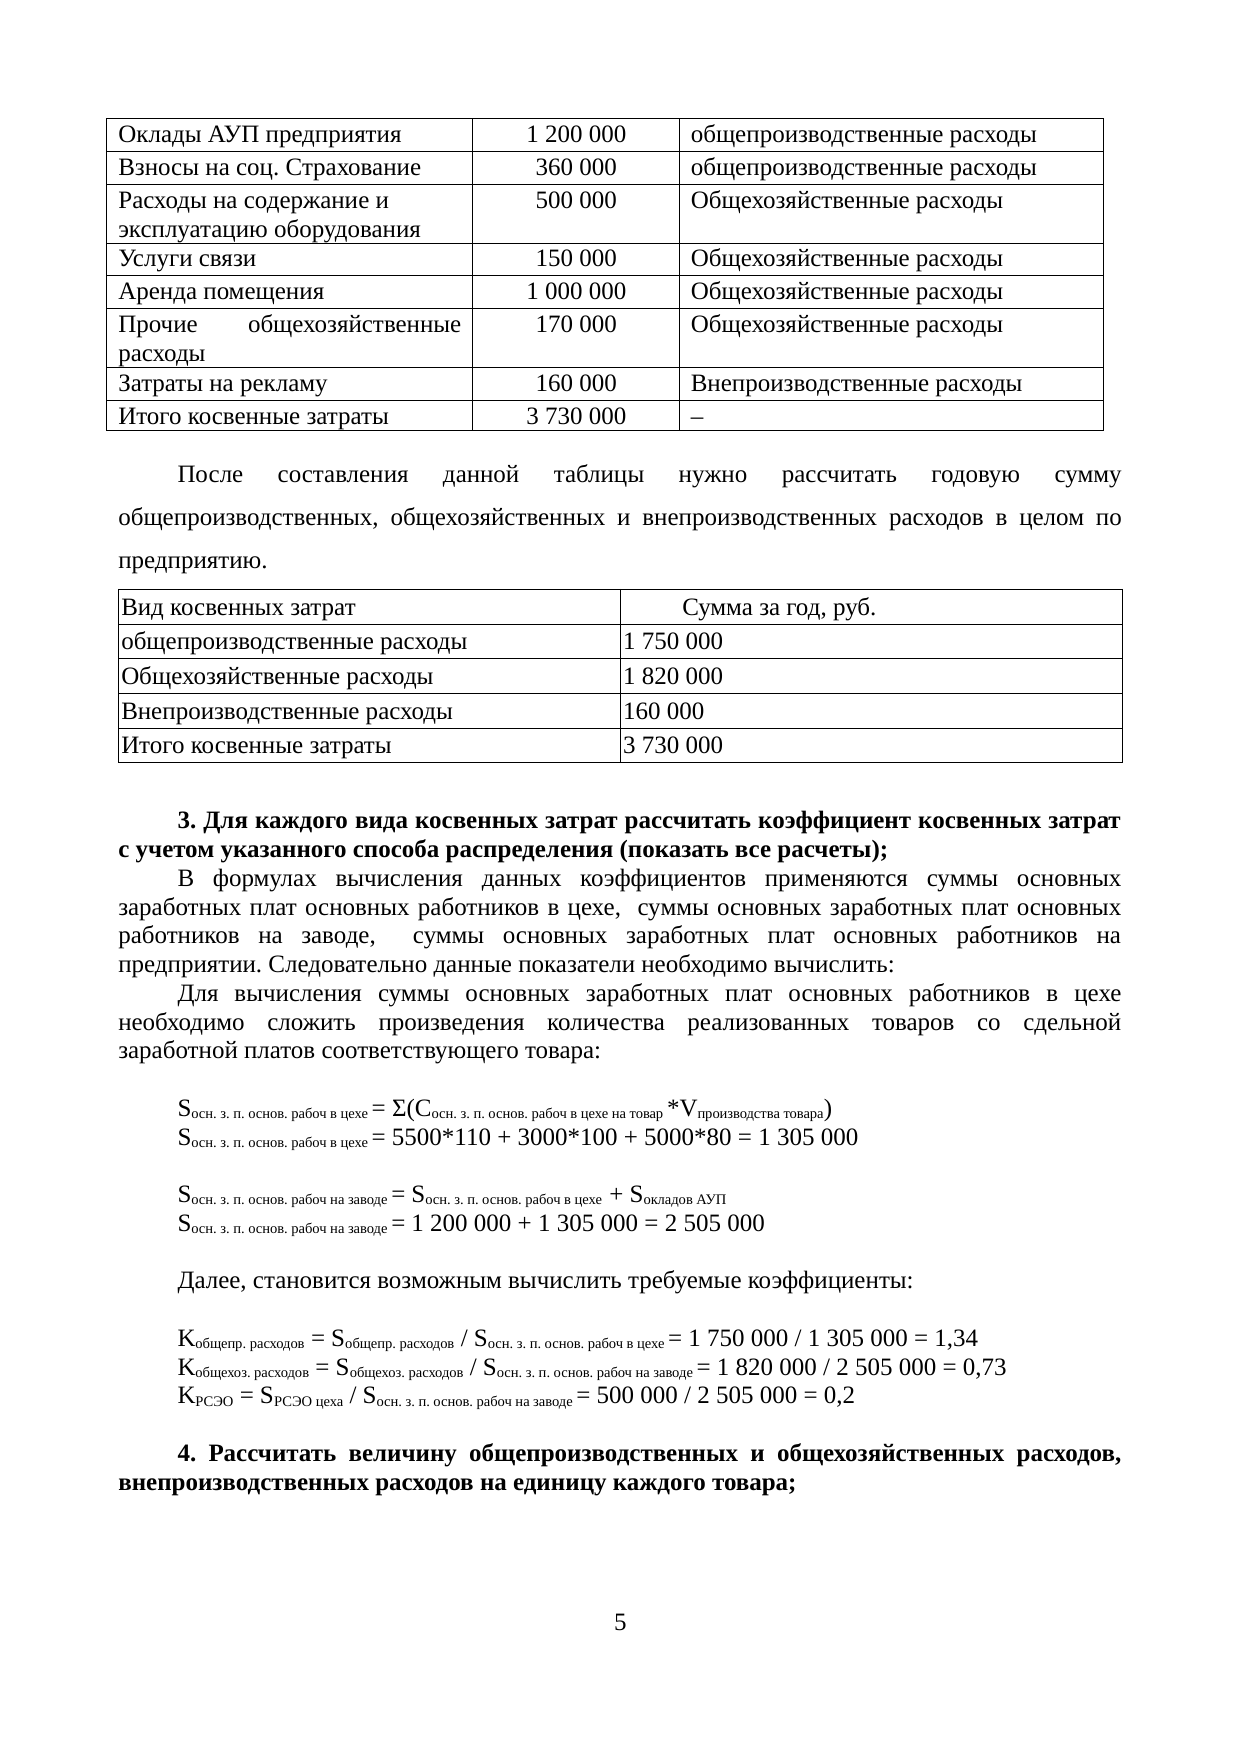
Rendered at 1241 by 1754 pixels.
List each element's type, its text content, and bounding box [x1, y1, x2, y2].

text KРСЭО = SРСЭО цеха / Sосн. з. п. основ. рабоч на заводе = 500 000 / 2 505 000 = 0,2 [118, 1380, 1122, 1409]
table_cell 150 000 [473, 244, 679, 275]
table_cell Затраты на рекламу [107, 368, 472, 400]
table_cell 500 000 [473, 185, 679, 242]
table_cell 360 000 [473, 152, 679, 184]
table_cell 3 730 000 [621, 729, 1122, 762]
table_cell 1 820 000 [621, 659, 1122, 693]
table_cell общепроизводственные расходы [119, 625, 620, 658]
text 3. Для каждого вида косвенных затрат рассчитать коэффициент косвенных затрат с учетом указанного способа распределения (показать все расчеты); [118, 805, 1122, 863]
text Sосн. з. п. основ. рабоч в цехе = Σ(Сосн. з. п. основ. рабоч в цехе на товар *Vпроизводства товара) [118, 1093, 1122, 1122]
table_cell Взносы на соц. Страхование [107, 152, 472, 184]
text Sосн. з. п. основ. рабоч на заводе = 1 200 000 + 1 305 000 = 2 505 000 [118, 1208, 1122, 1237]
table_cell Внепроизводственные расходы [119, 694, 620, 727]
table_cell 170 000 [473, 309, 679, 367]
table_cell Общехозяйственные расходы [680, 185, 1103, 242]
table_cell 1 000 000 [473, 276, 679, 308]
table_cell 1 200 000 [473, 119, 679, 151]
text Далее, становится возможным вычислить требуемые коэффициенты: [118, 1265, 1122, 1294]
text В формулах вычисления данных коэффициентов применяются суммы основных заработных плат основных работников в цехе, суммы основных заработных плат основных работников на заводе, суммы основных заработных плат основных работников на предприятии. Следовательно данные показатели необходимо вычислить: [118, 863, 1122, 978]
table_cell Услуги связи [107, 244, 472, 275]
table_cell Прочие общехозяйственные расходы [107, 309, 472, 367]
table_cell Общехозяйственные расходы [680, 244, 1103, 275]
text Kобщехоз. расходов = Sобщехоз. расходов / Sосн. з. п. основ. рабоч на заводе = 1 820 000 / 2 505 000 = 0,73 [118, 1352, 1122, 1380]
table_cell Общехозяйственные расходы [680, 276, 1103, 308]
table_cell общепроизводственные расходы [680, 152, 1103, 184]
table_cell 3 730 000 [473, 401, 679, 429]
table_cell общепроизводственные расходы [680, 119, 1103, 151]
table_cell 160 000 [473, 368, 679, 400]
table_header Сумма за год, руб. [621, 590, 1122, 623]
text Kобщепр. расходов = Sобщепр. расходов / Sосн. з. п. основ. рабоч в цехе = 1 750 000 / 1 305 000 = 1,34 [118, 1323, 1122, 1352]
text Sосн. з. п. основ. рабоч в цехе = 5500*110 + 3000*100 + 5000*80 = 1 305 000 [118, 1122, 1122, 1150]
table_cell Итого косвенные затраты [107, 401, 472, 429]
table_header Вид косвенных затрат [119, 590, 620, 623]
text 4. Рассчитать величину общепроизводственных и общехозяйственных расходов, внепроизводственных расходов на единицу каждого товара; [118, 1438, 1122, 1495]
table_cell 1 750 000 [621, 625, 1122, 658]
table_cell 160 000 [621, 694, 1122, 727]
table_cell Итого косвенные затраты [119, 729, 620, 762]
table_cell Аренда помещения [107, 276, 472, 308]
table_cell Общехозяйственные расходы [119, 659, 620, 693]
table_cell Оклады АУП предприятия [107, 119, 472, 151]
text Для вычисления суммы основных заработных плат основных работников в цехе необходимо сложить произведения количества реализованных товаров со сдельной заработной платов соответствующего товара: [118, 978, 1122, 1064]
text После составления данной таблицы нужно рассчитать годовую сумму общепроизводственных, общехозяйственных и внепроизводственных расходов в целом по предприятию. [118, 459, 1122, 574]
table_cell Внепроизводственные расходы [680, 368, 1103, 400]
table_cell – [680, 401, 1103, 429]
text Sосн. з. п. основ. рабоч на заводе = Sосн. з. п. основ. рабоч в цехе + Sокладов АУП [118, 1179, 1122, 1208]
table_cell Общехозяйственные расходы [680, 309, 1103, 367]
table_cell Расходы на содержание и эксплуатацию оборудования [107, 185, 472, 242]
